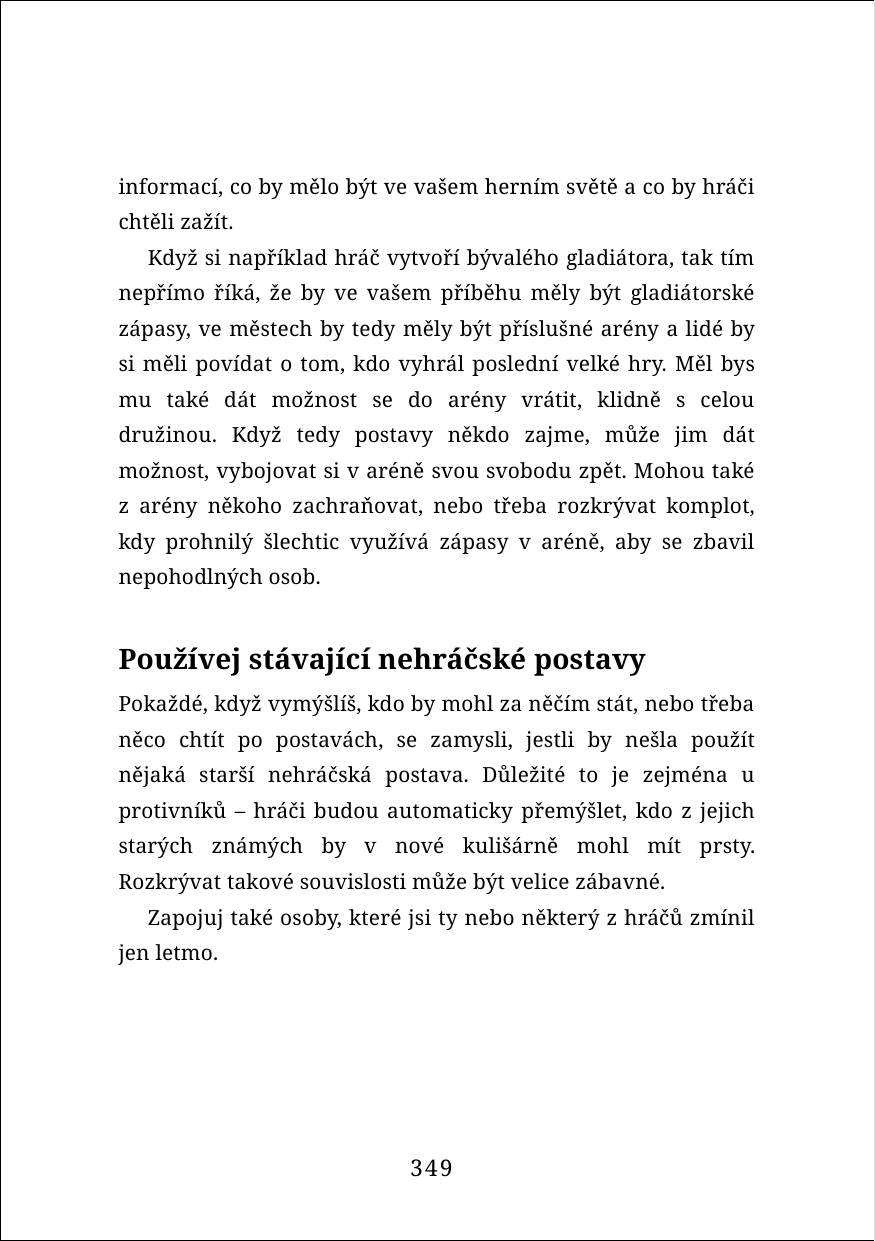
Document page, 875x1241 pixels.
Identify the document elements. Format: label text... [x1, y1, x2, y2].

text Pokaždé, když vymýšlíš, kdo by mohl za něčím stát, nebo třeba něco chtít po postavách, se zamysli, jestli by nešla použít nějaká starší nehráčská postava. Důležité to je zejména u protivníků – hráči budou automaticky přemýšlet, kdo z jejich starých známých by v nové kulišárně mohl mít prsty. Rozkrývat takové souvislosti může být velice zábavné. Zapojuj také osoby, které jsi ty nebo některý z hráčů zmínil jen letmo. [118, 689, 756, 967]
subtitle Používej stávající nehráčské postavy [118, 639, 756, 678]
text informací, co by mělo být ve vašem herním světě a co by hráči chtěli zažít. Když si například hráč vytvoří bývalého gladiátora, tak tím nepřímo říká, že by ve vašem příběhu měly být gladiátorské zápasy, ve městech by tedy měly být příslušné arény a lidé by si měli povídat o tom, kdo vyhrál poslední velké hry. Měl bys mu také dát možnost se do arény vrátit, klidně s celou družinou. Když tedy postavy někdo zajme, může jim dát možnost, vybojovat si v aréně svou svobodu zpět. Mohou také z arény někoho zachraňovat, nebo třeba rozkrývat komplot, kdy prohnilý šlechtic využívá zápasy v aréně, aby se zbavil nepohodlných osob. [118, 172, 756, 591]
